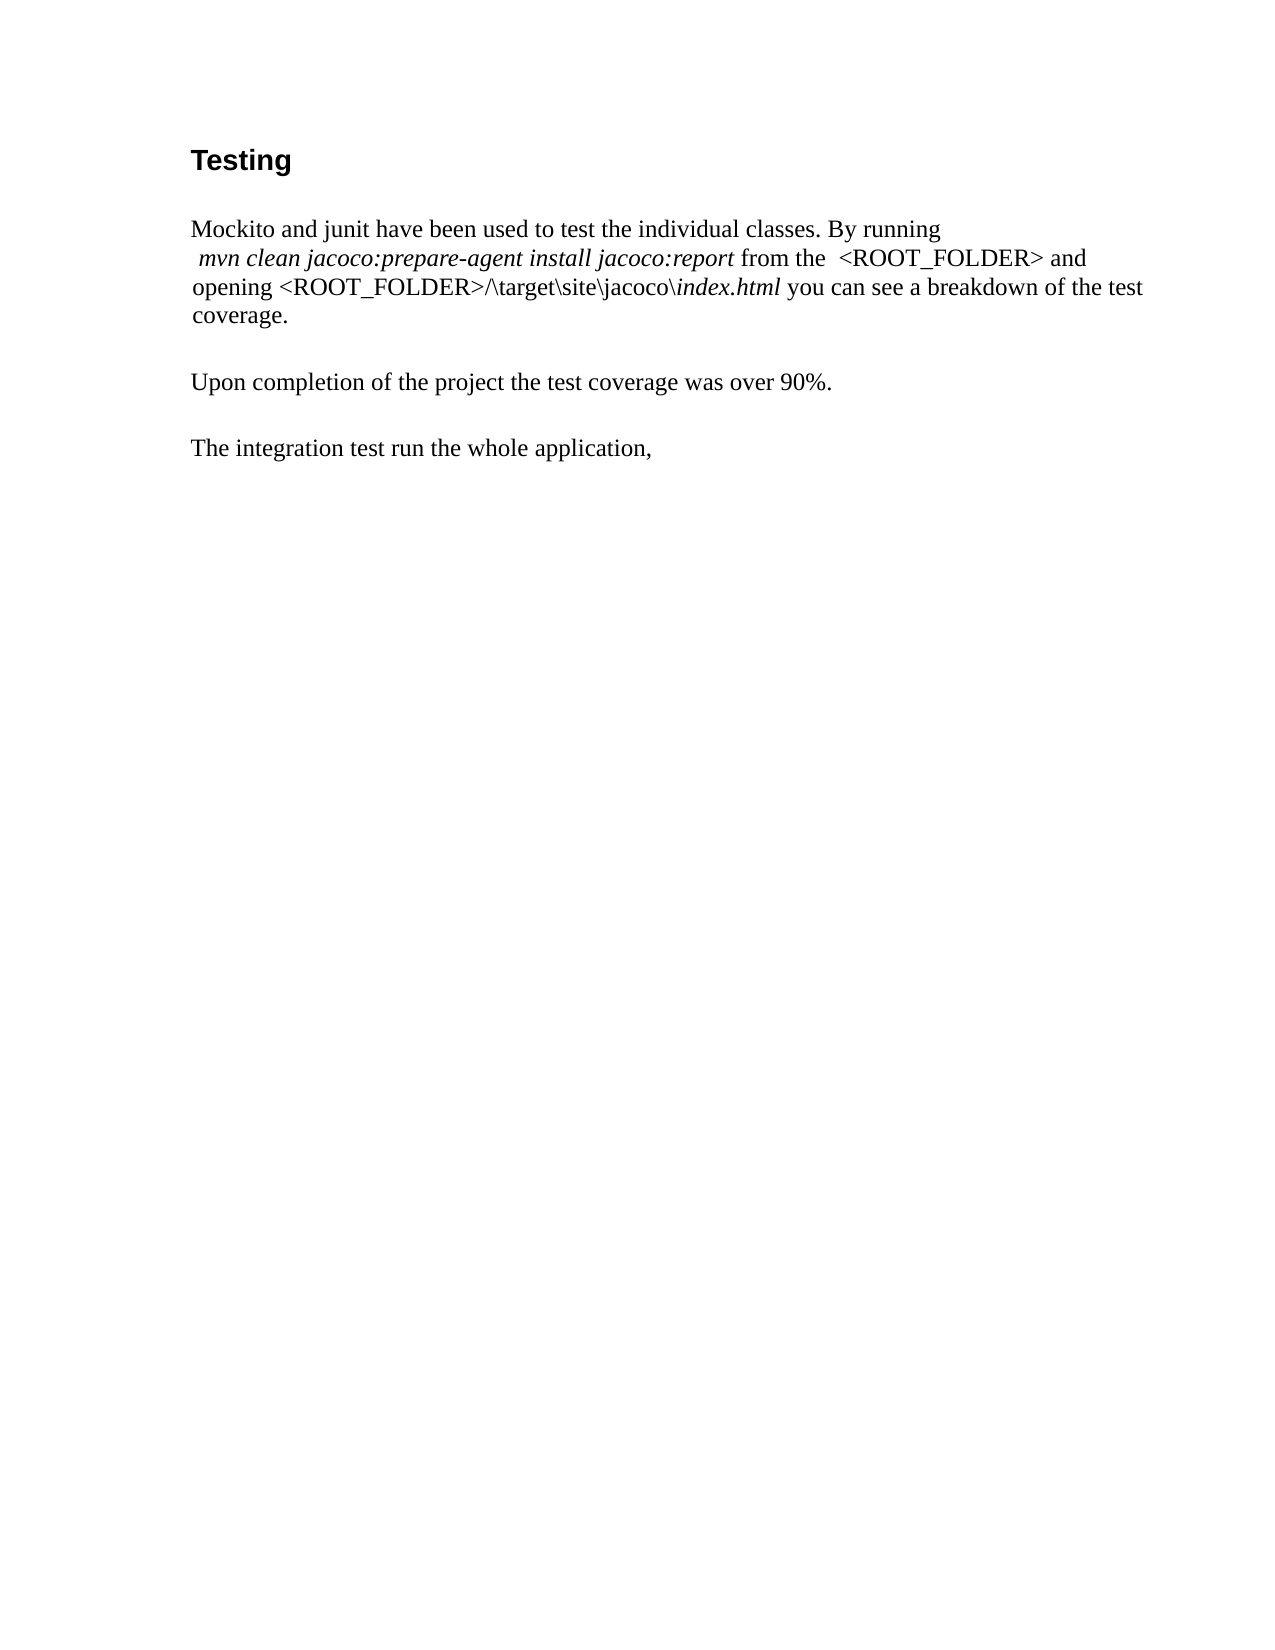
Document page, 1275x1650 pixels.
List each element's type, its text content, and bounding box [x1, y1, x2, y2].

subtitle Upon completion of the project the test coverage was over 90%. [190, 367, 1157, 395]
subtitle The integration test run the whole application, [190, 433, 1157, 462]
subtitle Testing [190, 143, 1157, 177]
subtitle Mockito and junit have been used to test the individual classes. By running mvn clean jacoco:prepare-agent install jacoco:report from the <ROOT_FOLDER> and opening <ROOT_FOLDER>/\target\site\jacoco\index.html you can see a breakdown of the test coverage. [190, 214, 1157, 329]
